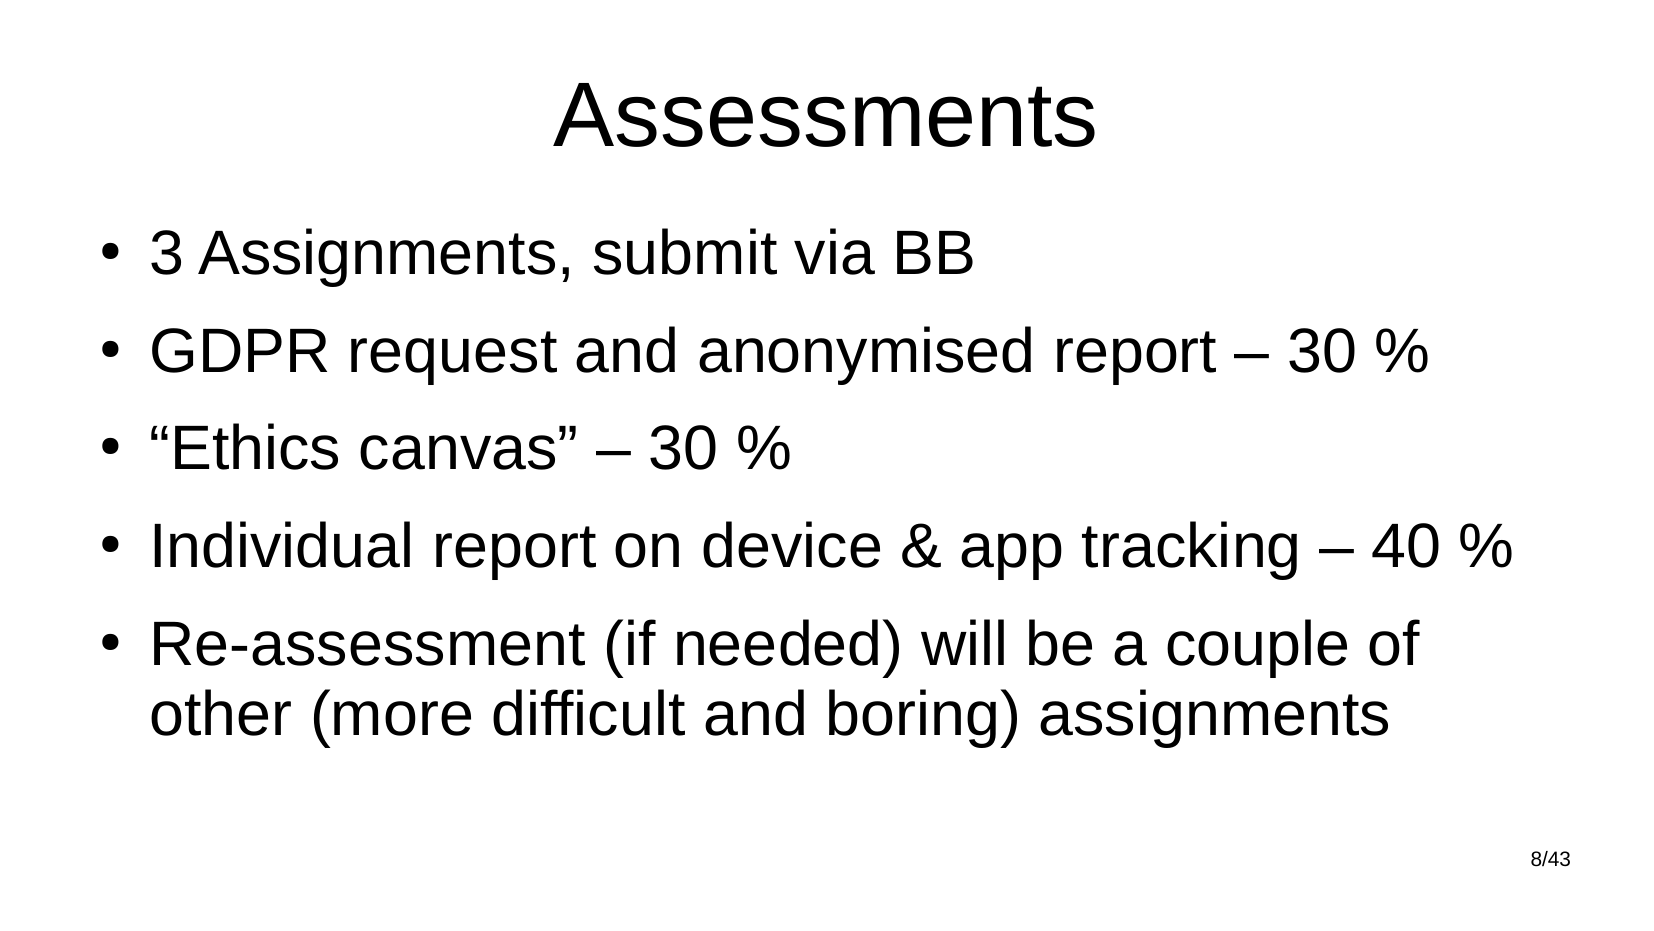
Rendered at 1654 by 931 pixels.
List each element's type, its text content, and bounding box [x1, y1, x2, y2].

list 3 Assignments, submit via BB GDPR request and anonymised report – 30 % “Ethics canvas” – 30 % Individual report on device & app tracking – 40 % Re-assessment (if needed) will be a couple of other (more difficult and boring) assignments [82, 217, 1571, 758]
title Assessments [82, 37, 1571, 193]
